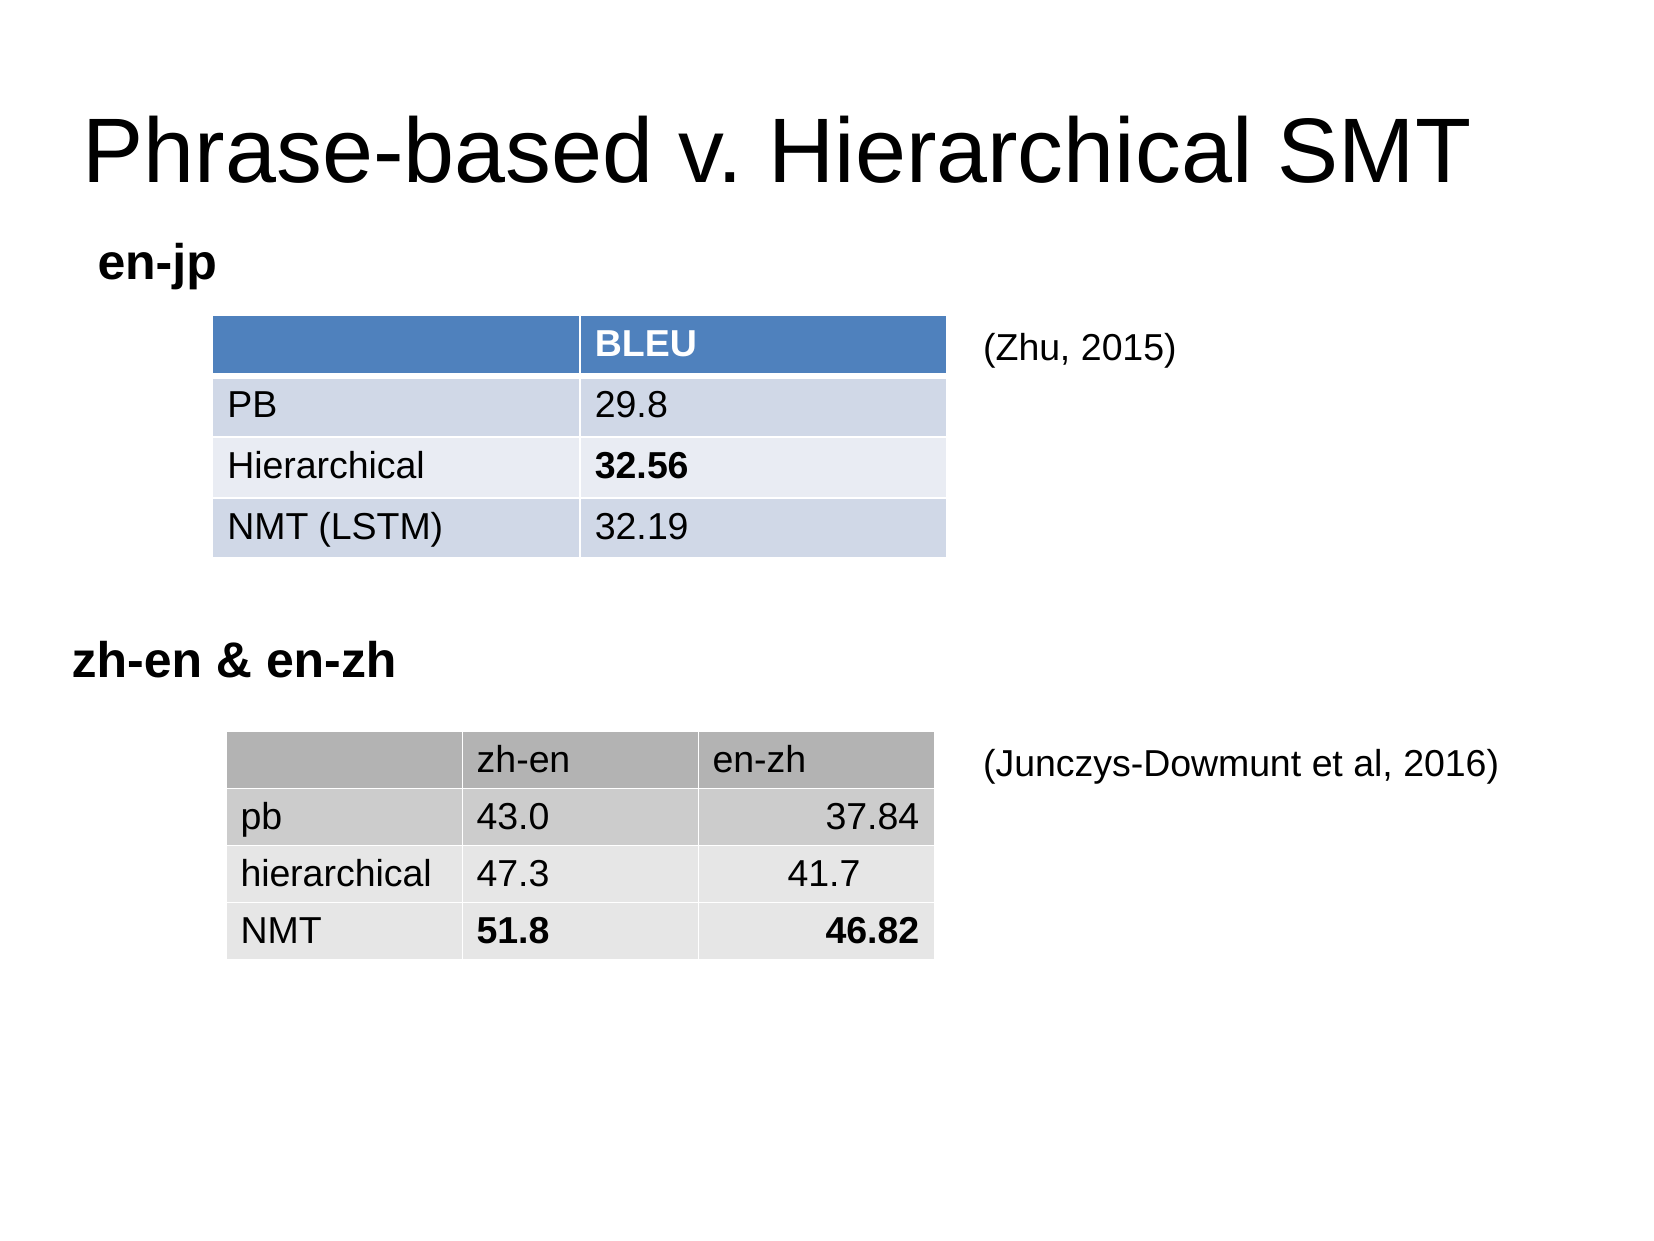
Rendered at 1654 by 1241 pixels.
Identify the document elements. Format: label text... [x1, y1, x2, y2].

table_cell NMT [227, 903, 462, 959]
table_header en-zh [699, 732, 934, 788]
table_header [213, 316, 579, 373]
table_cell 37.84 [699, 789, 934, 845]
text_box en-jp [82, 222, 650, 290]
table_cell 41.7 [699, 846, 934, 902]
table_header zh-en [463, 732, 698, 788]
table_cell PB [213, 379, 579, 436]
table_cell 47.3 [463, 846, 698, 902]
table_cell 32.19 [581, 499, 946, 557]
text_box (Junczys-Dowmunt et al, 2016) [968, 731, 1535, 830]
table_cell 29.8 [581, 379, 946, 436]
text_box Phrase-based v. Hierarchical SMT [82, 49, 1571, 257]
table_cell 51.8 [463, 903, 698, 959]
table_header [227, 732, 462, 788]
table_cell 32.56 [581, 438, 946, 497]
table_cell Hierarchical [213, 438, 579, 497]
table_cell 43.0 [463, 789, 698, 845]
text_box zh-en & en-zh [56, 619, 624, 687]
table_cell NMT (LSTM) [213, 499, 579, 557]
table_cell pb [227, 789, 462, 845]
table_cell 46.82 [699, 903, 934, 959]
table_cell hierarchical [227, 846, 462, 902]
text_box (Zhu, 2015) [968, 315, 1535, 414]
table_header BLEU [581, 316, 946, 373]
